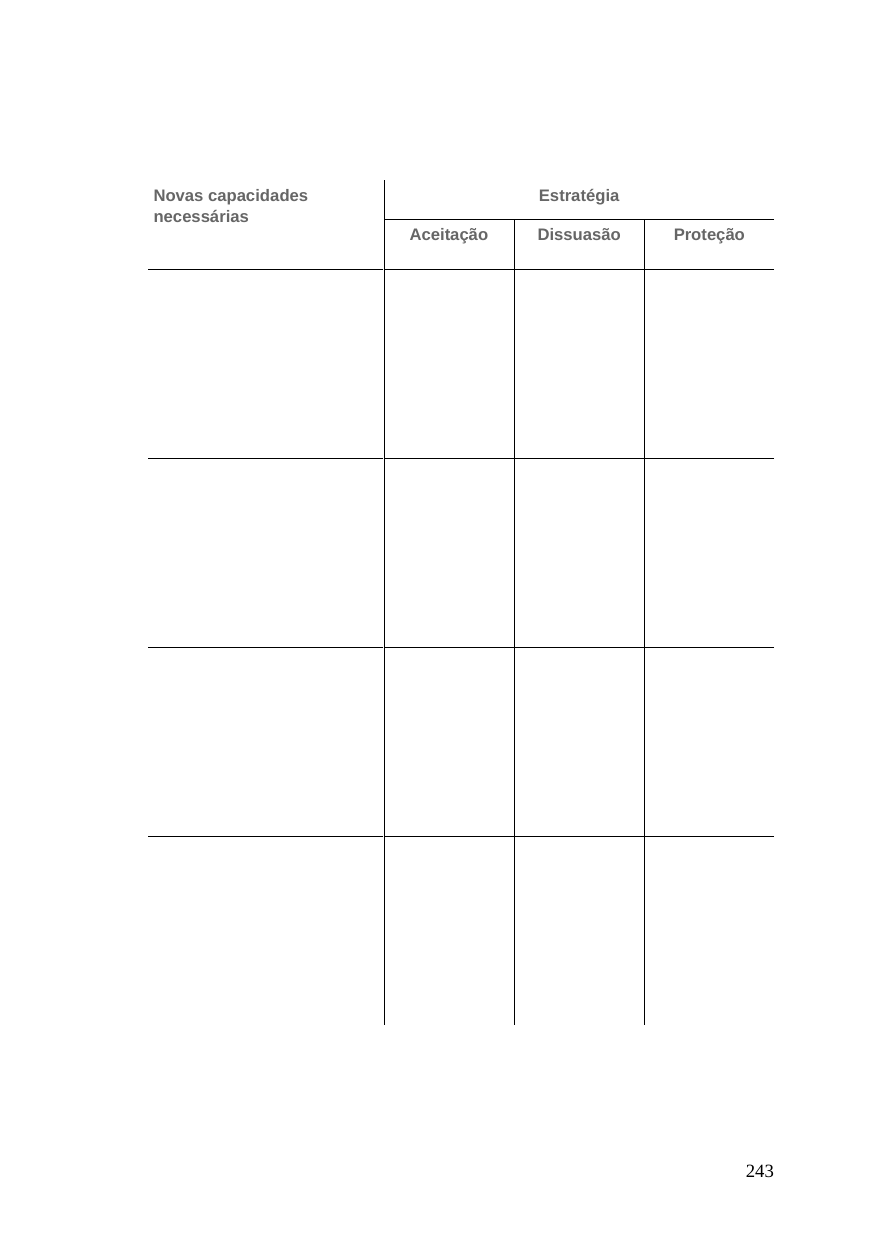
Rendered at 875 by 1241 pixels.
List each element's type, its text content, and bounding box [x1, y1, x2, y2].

table_cell [148, 270, 383, 458]
table_cell [385, 837, 514, 1025]
table_header Estratégia [385, 180, 774, 219]
table_header Novas capacidades necessárias [148, 180, 383, 269]
table_cell [515, 459, 644, 647]
table_cell [148, 648, 383, 836]
table_cell Proteção [645, 220, 774, 269]
table_cell [385, 648, 514, 836]
table_cell [385, 459, 514, 647]
table_cell [515, 837, 644, 1025]
table_cell [385, 270, 514, 458]
table_cell Aceitação [385, 220, 514, 269]
table_cell Dissuasão [515, 220, 644, 269]
table_cell [645, 837, 774, 1025]
table_cell [148, 459, 383, 647]
table_cell [645, 648, 774, 836]
table_cell [515, 648, 644, 836]
table_cell [645, 459, 774, 647]
table_cell [148, 837, 383, 1025]
table_cell [515, 270, 644, 458]
table_cell [645, 270, 774, 458]
